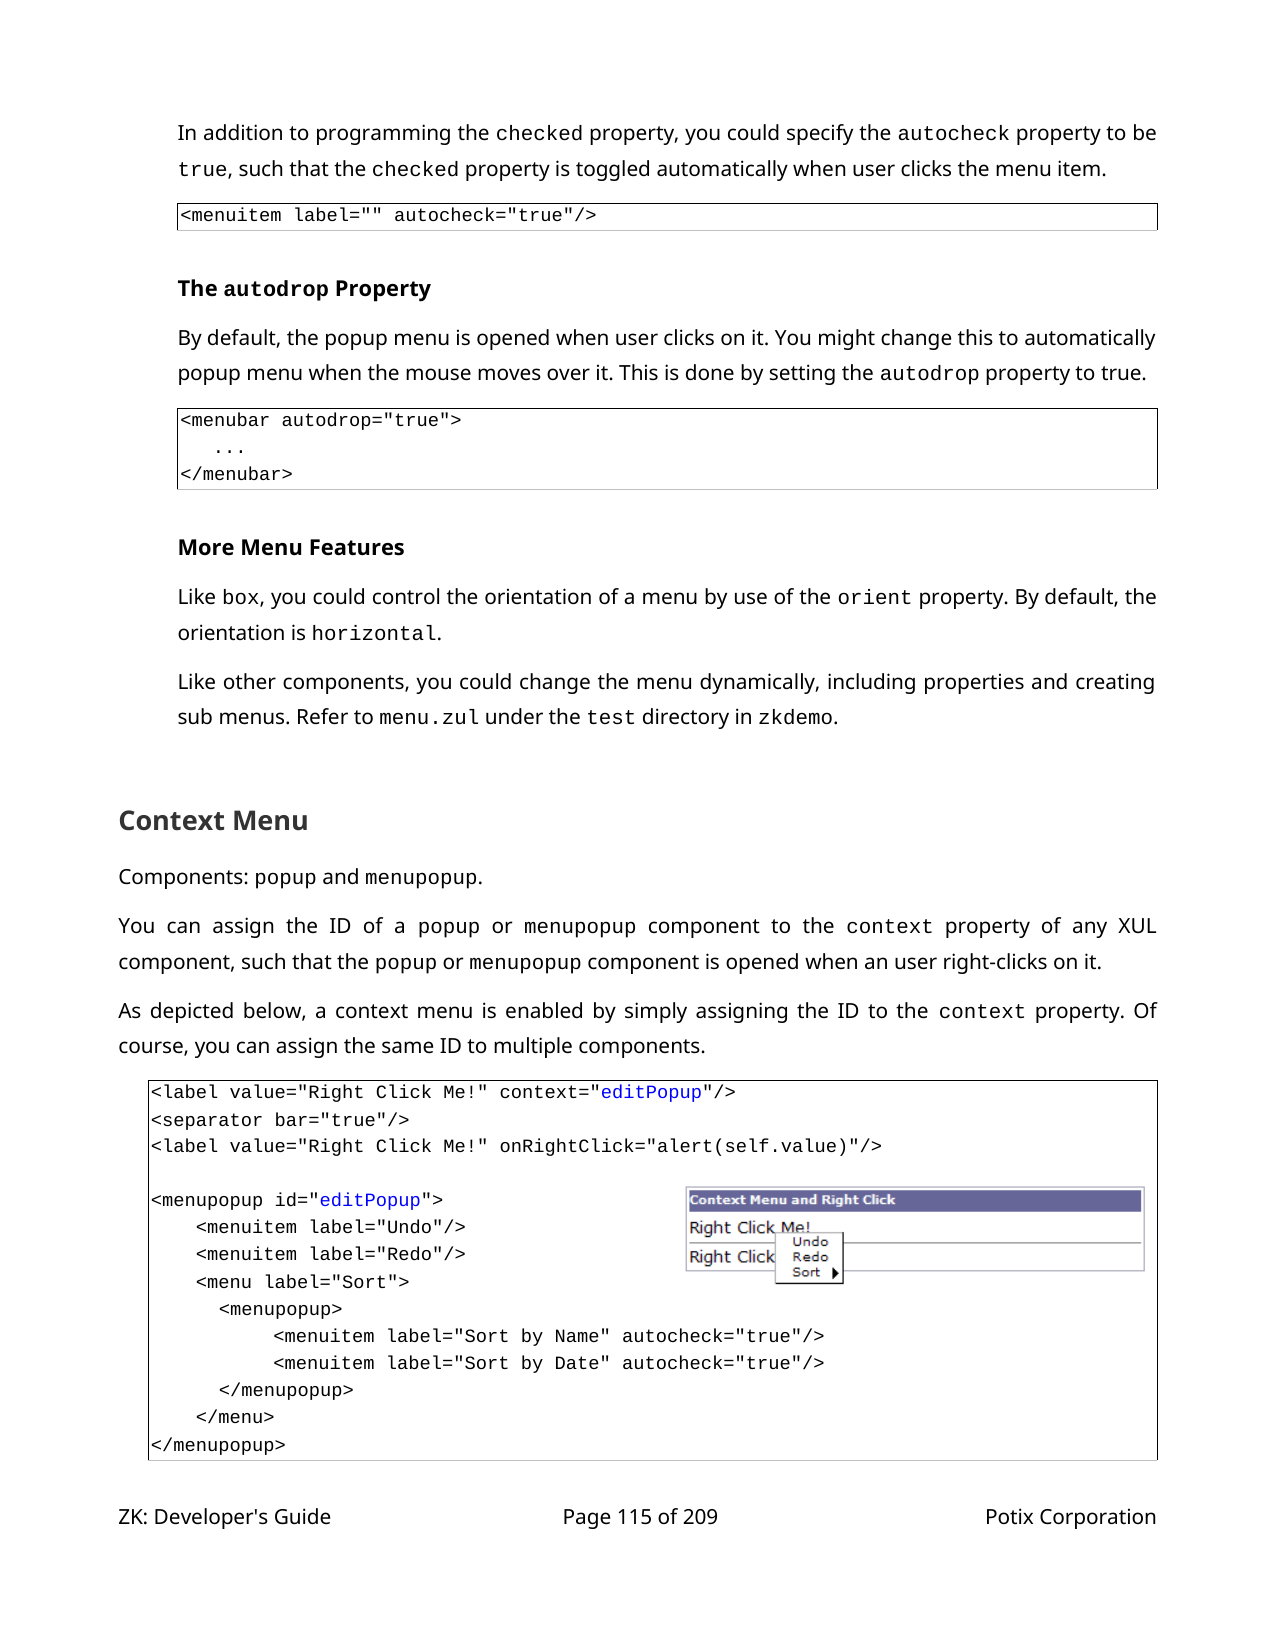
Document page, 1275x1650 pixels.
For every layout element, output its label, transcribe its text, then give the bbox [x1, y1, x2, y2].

text <label value="Right Click Me!" context="editPopup"/> [149, 1081, 1157, 1105]
text In addition to programming the checked property, you could specify the autocheck property to be true, such that the checked property is toggled automatically when user clicks the menu item. [177, 118, 1157, 182]
text ... [178, 435, 1157, 459]
text <menuitem label="Redo"/> [149, 1242, 682, 1267]
text Components: popup and menupopup. [118, 862, 1157, 891]
text </menupopup> [149, 1433, 1157, 1460]
text <menubar autodrop="true"> [178, 409, 1157, 432]
text As depicted below, a context menu is enabled by simply assigning the ID to the context property. Of course, you can assign the same ID to multiple components. [118, 996, 1157, 1060]
text <menupopup> [149, 1297, 1157, 1321]
text You can assign the ID of a popup or menupopup component to the context property of any XUL component, such that the popup or menupopup component is opened when an user right-clicks on it. [118, 911, 1157, 975]
text <menupopup id="editPopup"> [149, 1188, 682, 1212]
text <separator bar="true"/> <label value="Right Click Me!" onRightClick="alert(self.value)"/> [149, 1108, 1157, 1185]
text <menuitem label="Sort by Date" autocheck="true"/> [149, 1351, 1157, 1375]
subtitle More Menu Features [177, 532, 1157, 562]
text </menupopup> [149, 1378, 1157, 1402]
text </menubar> [178, 462, 1157, 489]
picture [682, 1185, 1149, 1288]
text <menu label="Sort"> [149, 1269, 1157, 1294]
text By default, the popup menu is opened when user clicks on it. You might change this to automatically popup menu when the mouse moves over it. This is done by setting the autodrop property to true. [177, 323, 1157, 387]
text Like box, you could control the orientation of a menu by use of the orient property. By default, the orientation is horizontal. [177, 582, 1157, 647]
text Like other components, you could change the menu dynamically, including properties and creating sub menus. Refer to menu.zul under the test directory in zkdemo. [177, 667, 1157, 731]
subtitle Context Menu [118, 802, 1157, 838]
text </menu> [149, 1405, 1157, 1430]
subtitle The autodrop Property [177, 273, 1157, 303]
text <menuitem label="" autocheck="true"/> [178, 204, 1157, 230]
text <menuitem label="Sort by Name" autocheck="true"/> [149, 1324, 1157, 1348]
text <menuitem label="Undo"/> [149, 1215, 682, 1239]
